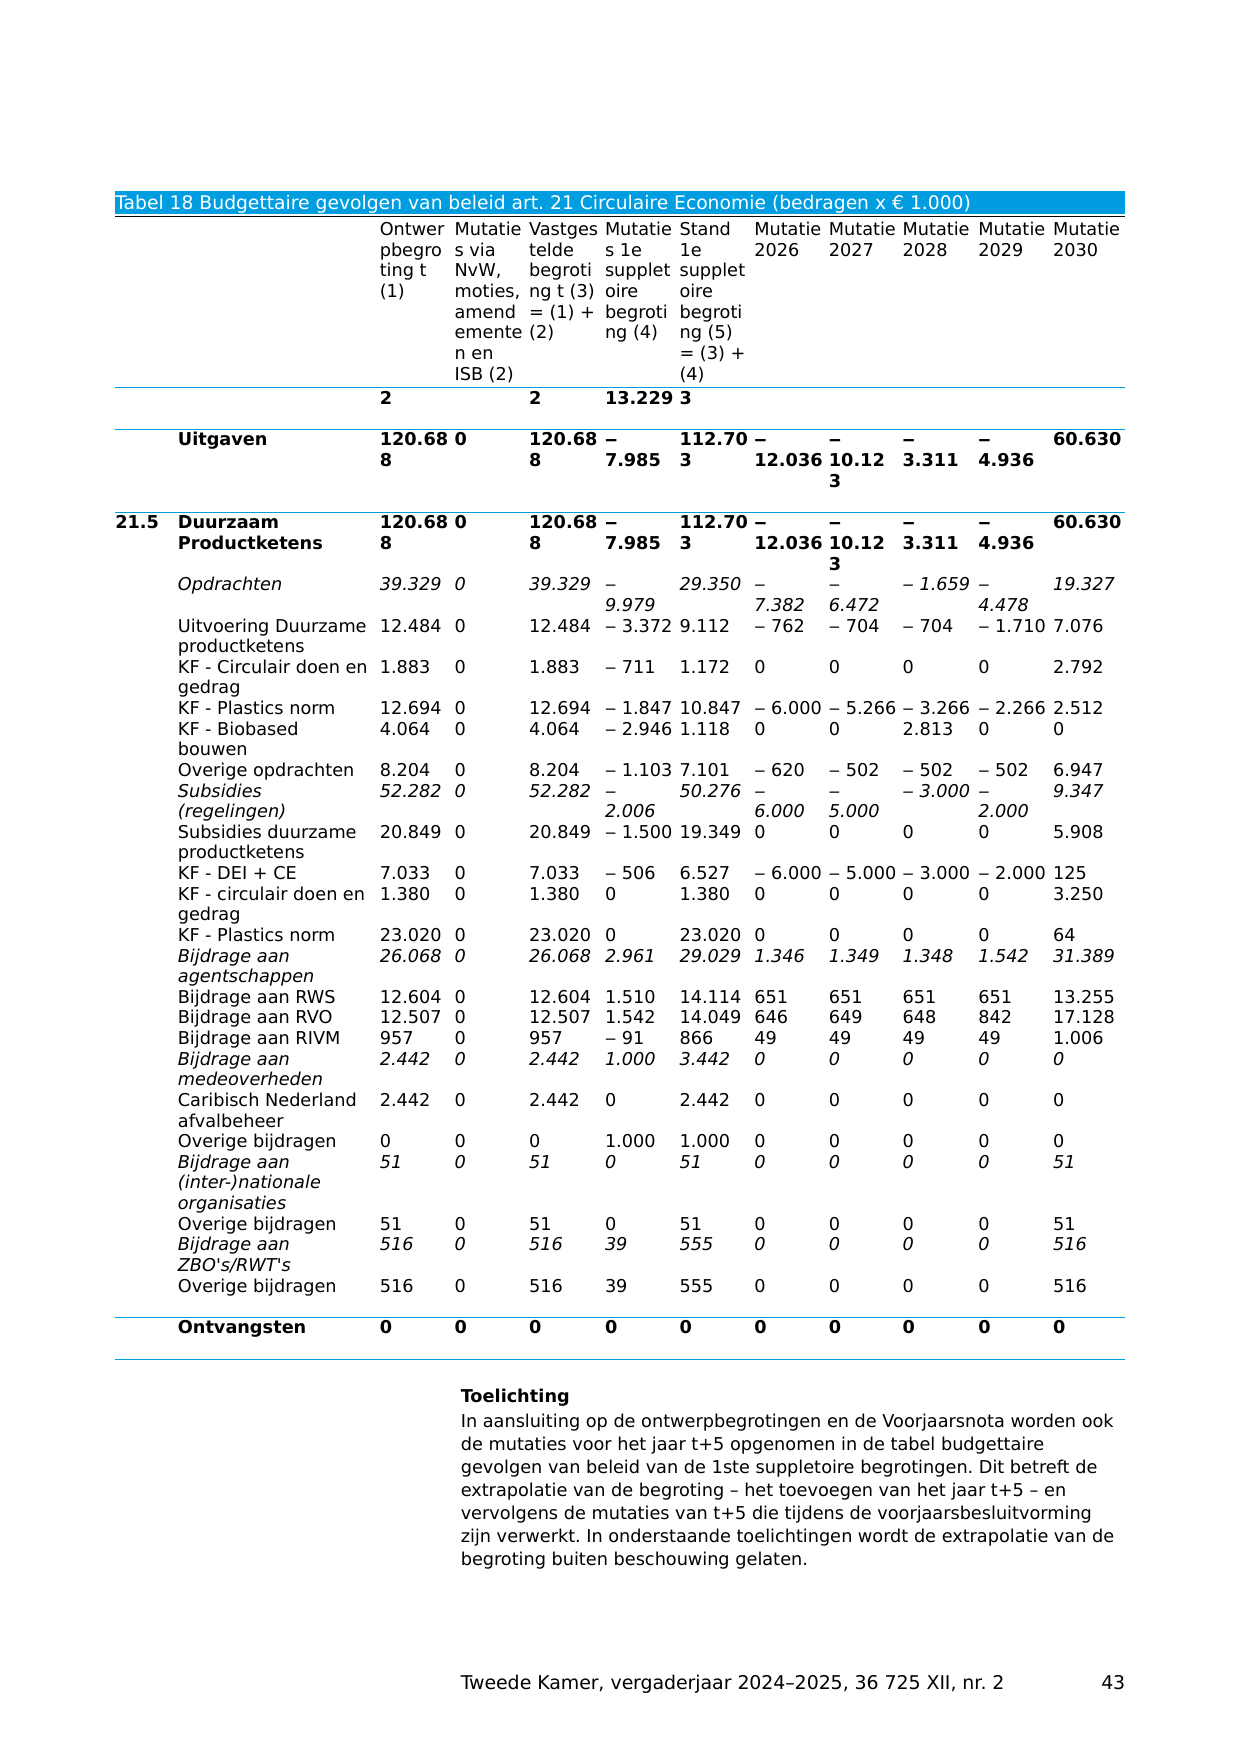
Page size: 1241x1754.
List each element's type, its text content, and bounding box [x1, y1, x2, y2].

table_cell [115, 491, 175, 512]
table_cell 0 [602, 884, 676, 925]
table_cell 0 [1050, 1049, 1125, 1090]
table_cell ‒ 2.946 [602, 719, 676, 760]
table_cell [526, 491, 602, 512]
text In aansluiting op de ontwerpbegrotingen en de Voorjaarsnota worden ook de mutaties voor het jaar t+5 opgenomen in de tabel budgettaire gevolgen van beleid van de 1ste suppletoire begrotingen. Dit betreft de extrapolatie van de begroting – het toevoegen van het jaar t+5 – en vervolgens de mutaties van t+5 die tĳdens de voorjaarsbesluitvorming zĳn verwerkt. In onderstaande toelichtingen wordt de extrapolatie van de begroting buiten beschouwing gelaten. [461, 1409, 1125, 1569]
table_cell 516 [1050, 1234, 1125, 1276]
table_cell 0 [451, 513, 526, 574]
table_cell 0 [751, 1131, 826, 1152]
table_cell Bijdrage aan RWS [175, 987, 377, 1007]
table_cell [751, 1296, 826, 1317]
table_cell 7.033 [377, 863, 451, 884]
table_cell 1.380 [676, 884, 751, 925]
table_cell [826, 491, 899, 512]
table_cell 0 [975, 925, 1050, 946]
table_cell 64 [1050, 925, 1125, 946]
table_cell [377, 491, 451, 512]
table_cell [451, 1296, 526, 1317]
table_cell 51 [377, 1152, 451, 1214]
table_cell 1.349 [826, 946, 899, 987]
table_cell 1.006 [1050, 1028, 1125, 1049]
table_cell [751, 408, 826, 429]
table_cell 49 [900, 1028, 975, 1049]
table_cell [751, 491, 826, 512]
text Toelichting [461, 1384, 1125, 1407]
table_cell 0 [676, 1318, 751, 1338]
table_cell ‒ 1.103 [602, 760, 676, 781]
table_cell 0 [451, 719, 526, 760]
table_cell 39.329 [526, 574, 602, 616]
table_cell 8.204 [377, 760, 451, 781]
table_cell [115, 987, 175, 1007]
table_cell 0 [900, 657, 975, 698]
table_cell KF - Circulair doen en gedrag [175, 657, 377, 698]
table_cell 1.000 [676, 1131, 751, 1152]
table_cell 0 [900, 822, 975, 863]
table_cell [1050, 388, 1125, 408]
table_cell 0 [751, 884, 826, 925]
table_cell 0 [751, 1318, 826, 1338]
table_cell Bijdrage aan RVO [175, 1008, 377, 1028]
table_cell [526, 1338, 602, 1358]
table_cell [900, 1296, 975, 1317]
table_cell [115, 408, 175, 429]
table_cell ‒ 6.000 [751, 863, 826, 884]
table_cell 957 [526, 1028, 602, 1049]
table_cell ‒ 711 [602, 657, 676, 698]
table_cell 17.128 [1050, 1008, 1125, 1028]
table_cell 60.630 [1050, 513, 1125, 574]
table_cell [451, 491, 526, 512]
table_cell ‒ 4.936 [975, 513, 1050, 574]
table_cell ‒ 6.000 [751, 781, 826, 822]
table_cell 0 [900, 1152, 975, 1214]
table_cell [115, 1090, 175, 1131]
table_cell ‒ 3.000 [900, 781, 975, 822]
table_cell 29.029 [676, 946, 751, 987]
table_cell ‒ 1.659 [900, 574, 975, 616]
table_cell 51 [526, 1152, 602, 1214]
table_cell 0 [1050, 1090, 1125, 1131]
table_cell [975, 1296, 1050, 1317]
table_cell Vastgestelde begroting t (3) = (1) + (2) [526, 217, 602, 387]
table_cell [826, 388, 899, 408]
table_cell ‒ 10.123 [826, 430, 899, 491]
table_cell [526, 408, 602, 429]
table_cell ‒ 502 [900, 760, 975, 781]
table_cell 651 [826, 987, 899, 1007]
table_cell [451, 1338, 526, 1358]
table_cell ‒ 3.311 [900, 430, 975, 491]
table_cell 12.694 [526, 698, 602, 719]
table_cell 23.020 [377, 925, 451, 946]
table_cell 19.327 [1050, 574, 1125, 616]
table_cell 2.961 [602, 946, 676, 987]
table_cell 1.510 [602, 987, 676, 1007]
table_cell [1050, 491, 1125, 512]
table_cell 0 [975, 1090, 1050, 1131]
table_cell 0 [602, 1214, 676, 1234]
table_cell [115, 1296, 175, 1317]
table_cell 0 [751, 719, 826, 760]
table_cell 12.484 [526, 616, 602, 657]
table_cell [115, 217, 175, 387]
table_cell 0 [900, 1049, 975, 1090]
table_cell [826, 1338, 899, 1358]
table_cell 0 [451, 946, 526, 987]
table_cell ‒ 502 [975, 760, 1050, 781]
table_cell 51 [676, 1152, 751, 1214]
table_cell ‒ 12.036 [751, 430, 826, 491]
table_cell 2.813 [900, 719, 975, 760]
table_cell [526, 1296, 602, 1317]
table_cell ‒ 502 [826, 760, 899, 781]
table_cell 0 [900, 884, 975, 925]
table_cell 0 [900, 1214, 975, 1234]
table_cell 0 [751, 1090, 826, 1131]
table_cell Stand 1e suppletoire begroting (5) = (3) + (4) [676, 217, 751, 387]
table_cell ‒ 620 [751, 760, 826, 781]
table_cell 120.688 [526, 430, 602, 491]
table_cell Subsidies duurzame productketens [175, 822, 377, 863]
table_cell [900, 408, 975, 429]
table_cell 0 [975, 1152, 1050, 1214]
table_cell ‒ 2.000 [975, 863, 1050, 884]
table_cell 0 [826, 657, 899, 698]
table_cell [115, 1318, 175, 1338]
table_cell ‒ 10.123 [826, 513, 899, 574]
table_cell 12.604 [377, 987, 451, 1007]
table_cell 4.064 [377, 719, 451, 760]
table_cell [115, 1152, 175, 1214]
table_cell ‒ 4.478 [975, 574, 1050, 616]
table_cell 12.694 [377, 698, 451, 719]
table_cell 52.282 [526, 781, 602, 822]
table_cell [377, 1296, 451, 1317]
table_cell 3.250 [1050, 884, 1125, 925]
table_cell 1.542 [602, 1008, 676, 1028]
table_cell 1.348 [900, 946, 975, 987]
table_cell 555 [676, 1234, 751, 1276]
table_cell 8.204 [526, 760, 602, 781]
table_cell 0 [377, 1318, 451, 1338]
table_cell [115, 1214, 175, 1234]
table_cell 0 [751, 1276, 826, 1296]
table_cell 866 [676, 1028, 751, 1049]
table_cell 120.688 [526, 513, 602, 574]
table_cell 0 [451, 657, 526, 698]
table_cell 0 [451, 884, 526, 925]
table_cell 0 [975, 1214, 1050, 1234]
table_cell ‒ 5.000 [826, 781, 899, 822]
table_cell Subsidies (regelingen) [175, 781, 377, 822]
table_cell ‒ 7.985 [602, 430, 676, 491]
table_cell 0 [900, 1234, 975, 1276]
table_cell Ontvangsten [175, 1318, 377, 1338]
table_cell [175, 408, 377, 429]
table_cell ‒ 12.036 [751, 513, 826, 574]
table_cell 112.703 [676, 430, 751, 491]
table_cell 1.000 [602, 1131, 676, 1152]
table_cell 2.442 [377, 1049, 451, 1090]
table_cell 9.347 [1050, 781, 1125, 822]
table_cell 49 [826, 1028, 899, 1049]
table_cell 1.118 [676, 719, 751, 760]
table_cell [676, 491, 751, 512]
table_cell 0 [826, 884, 899, 925]
table_cell 0 [975, 719, 1050, 760]
table_cell 0 [975, 1049, 1050, 1090]
table_cell [115, 781, 175, 822]
table_cell 0 [826, 925, 899, 946]
table_cell Mutaties 1e suppletoire begroting (4) [602, 217, 676, 387]
table_cell 0 [451, 1090, 526, 1131]
table_cell 0 [451, 1234, 526, 1276]
table_cell Bijdrage aan agentschappen [175, 946, 377, 987]
table_cell 120.688 [377, 430, 451, 491]
table_cell [1050, 1296, 1125, 1317]
table_cell 0 [602, 1318, 676, 1338]
table_cell Bijdrage aan (inter-)nationale organisaties [175, 1152, 377, 1214]
table_cell 0 [602, 925, 676, 946]
table_cell [175, 1296, 377, 1317]
table_cell [1050, 1338, 1125, 1358]
table_cell 0 [1050, 1131, 1125, 1152]
table_cell [115, 657, 175, 698]
table_cell ‒ 1.847 [602, 698, 676, 719]
table_cell 0 [1050, 1318, 1125, 1338]
table_cell [175, 1338, 377, 1358]
table_cell 26.068 [377, 946, 451, 987]
table_cell 0 [451, 1008, 526, 1028]
table_cell 29.350 [676, 574, 751, 616]
table_cell 51 [526, 1214, 602, 1234]
table_cell 2.442 [526, 1090, 602, 1131]
table_cell Duurzaam Productketens [175, 513, 377, 574]
table_cell ‒ 3.311 [900, 513, 975, 574]
table_cell 51 [1050, 1152, 1125, 1214]
table_cell [115, 430, 175, 491]
table_cell 14.114 [676, 987, 751, 1007]
table_cell 50.276 [676, 781, 751, 822]
table_cell [115, 698, 175, 719]
table_cell 2.442 [377, 1090, 451, 1131]
table_cell 1.542 [975, 946, 1050, 987]
table_cell ‒ 2.000 [975, 781, 1050, 822]
table_cell [115, 1028, 175, 1049]
table_cell [751, 1338, 826, 1358]
table_cell [751, 388, 826, 408]
table_cell Overige bijdragen [175, 1276, 377, 1296]
table_cell 39.329 [377, 574, 451, 616]
table_cell 6.527 [676, 863, 751, 884]
table_cell [115, 719, 175, 760]
table_cell ‒ 762 [751, 616, 826, 657]
table_cell 0 [451, 1131, 526, 1152]
table_cell [115, 925, 175, 946]
table_cell ‒ 1.500 [602, 822, 676, 863]
table_cell [451, 408, 526, 429]
table_cell 0 [451, 987, 526, 1007]
table_cell 0 [751, 1049, 826, 1090]
table_cell 31.389 [1050, 946, 1125, 987]
table_cell 0 [900, 1318, 975, 1338]
table_cell 651 [975, 987, 1050, 1007]
table_cell 0 [751, 1152, 826, 1214]
table_cell 51 [1050, 1214, 1125, 1234]
table_cell 0 [451, 574, 526, 616]
table_cell 0 [826, 1318, 899, 1338]
table_cell 0 [602, 1090, 676, 1131]
table_cell 60.630 [1050, 430, 1125, 491]
table_cell 0 [451, 1318, 526, 1338]
table_cell 21.5 [115, 513, 175, 574]
table_cell 1.380 [526, 884, 602, 925]
table_cell 0 [451, 1276, 526, 1296]
table_cell [175, 388, 377, 408]
table_cell [975, 1338, 1050, 1358]
table_cell Mutatie 2029 [975, 217, 1050, 387]
table_cell 14.049 [676, 1008, 751, 1028]
table_cell [377, 1338, 451, 1358]
table_cell 20.849 [377, 822, 451, 863]
table_cell 0 [751, 657, 826, 698]
table_cell Caribisch Nederland afvalbeheer [175, 1090, 377, 1131]
table_cell [115, 863, 175, 884]
table_cell 842 [975, 1008, 1050, 1028]
table_cell 125 [1050, 863, 1125, 884]
table_cell 2.442 [676, 1090, 751, 1131]
table_cell [975, 491, 1050, 512]
table_cell 0 [900, 925, 975, 946]
table_cell Uitvoering Duurzame productketens [175, 616, 377, 657]
table_cell [115, 760, 175, 781]
table_cell 0 [975, 1234, 1050, 1276]
table_cell 651 [751, 987, 826, 1007]
table_cell 0 [900, 1090, 975, 1131]
table_cell 23.020 [526, 925, 602, 946]
table_cell 516 [526, 1276, 602, 1296]
table_cell ‒ 1.710 [975, 616, 1050, 657]
table_cell [175, 217, 377, 387]
table_cell ‒ 5.266 [826, 698, 899, 719]
table_cell 0 [451, 925, 526, 946]
table_cell 0 [826, 1152, 899, 1214]
table_cell 39 [602, 1234, 676, 1276]
table_cell 52.282 [377, 781, 451, 822]
table_cell 0 [975, 884, 1050, 925]
table_cell 0 [377, 1131, 451, 1152]
table_cell 0 [451, 430, 526, 491]
table_cell 0 [451, 781, 526, 822]
table_cell 0 [526, 1318, 602, 1338]
table_cell 1.346 [751, 946, 826, 987]
table_cell 0 [826, 1090, 899, 1131]
table_cell ‒ 3.372 [602, 616, 676, 657]
table_cell Ontwerpbegroting t (1) [377, 217, 451, 387]
table_cell [115, 1049, 175, 1090]
table_cell 516 [526, 1234, 602, 1276]
table_cell 5.908 [1050, 822, 1125, 863]
table_cell [115, 1234, 175, 1276]
table_cell Mutaties via NvW, moties, amendementen en ISB (2) [451, 217, 526, 387]
table_cell 0 [826, 1049, 899, 1090]
table_cell 0 [451, 1049, 526, 1090]
table_cell 10.847 [676, 698, 751, 719]
table_cell [602, 491, 676, 512]
table_cell 1.000 [602, 1049, 676, 1090]
table_cell 39 [602, 1276, 676, 1296]
table_cell 516 [1050, 1276, 1125, 1296]
table_cell 49 [975, 1028, 1050, 1049]
table_cell 0 [975, 1276, 1050, 1296]
table_cell 1.380 [377, 884, 451, 925]
table_cell [900, 388, 975, 408]
table_cell ‒ 506 [602, 863, 676, 884]
table_cell Mutatie 2028 [900, 217, 975, 387]
table_cell 1.883 [526, 657, 602, 698]
table_cell 0 [900, 1131, 975, 1152]
table_cell Mutatie 2026 [751, 217, 826, 387]
table_cell 0 [826, 719, 899, 760]
table_cell 12.604 [526, 987, 602, 1007]
table_cell 0 [751, 1234, 826, 1276]
table_cell [115, 574, 175, 616]
table_cell 12.507 [377, 1008, 451, 1028]
table_cell 0 [900, 1276, 975, 1296]
table_cell 0 [826, 822, 899, 863]
table_cell 9.112 [676, 616, 751, 657]
table_cell 23.020 [676, 925, 751, 946]
table_cell ‒ 4.936 [975, 430, 1050, 491]
table_cell 957 [377, 1028, 451, 1049]
table_cell 2.792 [1050, 657, 1125, 698]
table_cell 555 [676, 1276, 751, 1296]
table_cell 7.076 [1050, 616, 1125, 657]
table_cell 112.703 [676, 513, 751, 574]
table_cell ‒ 5.000 [826, 863, 899, 884]
table_cell ‒ 91 [602, 1028, 676, 1049]
table_cell 1.883 [377, 657, 451, 698]
table_cell Bijdrage aan RIVM [175, 1028, 377, 1049]
table_cell 13.229 [602, 388, 676, 408]
table_cell KF - Plastics norm [175, 925, 377, 946]
table_cell ‒ 6.000 [751, 698, 826, 719]
table_cell 12.507 [526, 1008, 602, 1028]
table_cell [115, 884, 175, 925]
table_cell KF - circulair doen en gedrag [175, 884, 377, 925]
table_cell 0 [975, 657, 1050, 698]
table_cell 51 [676, 1214, 751, 1234]
table_cell [676, 408, 751, 429]
table_cell 648 [900, 1008, 975, 1028]
table_cell Mutatie 2027 [826, 217, 899, 387]
table_cell 0 [826, 1131, 899, 1152]
table_cell 0 [451, 863, 526, 884]
table_cell [175, 491, 377, 512]
table_cell 0 [451, 698, 526, 719]
table_cell 7.101 [676, 760, 751, 781]
table_cell [602, 1296, 676, 1317]
table_cell 0 [602, 1152, 676, 1214]
table_cell Opdrachten [175, 574, 377, 616]
table_cell [826, 1296, 899, 1317]
table_cell 3.442 [676, 1049, 751, 1090]
table_cell Overige opdrachten [175, 760, 377, 781]
table_cell 649 [826, 1008, 899, 1028]
table_cell 4.064 [526, 719, 602, 760]
table_cell [826, 408, 899, 429]
table_cell 0 [975, 1131, 1050, 1152]
table_cell 1.172 [676, 657, 751, 698]
table_cell [1050, 408, 1125, 429]
table_cell 0 [975, 822, 1050, 863]
table_cell 0 [451, 1214, 526, 1234]
table_cell 6.947 [1050, 760, 1125, 781]
table_cell Overige bijdragen [175, 1214, 377, 1234]
table_cell [602, 408, 676, 429]
table_cell [676, 1338, 751, 1358]
table_cell KF - DEI + CE [175, 863, 377, 884]
table_cell 49 [751, 1028, 826, 1049]
table_cell [115, 1131, 175, 1152]
table_cell 0 [975, 1318, 1050, 1338]
table_cell 0 [451, 616, 526, 657]
table_cell 0 [826, 1214, 899, 1234]
table_cell Overige bijdragen [175, 1131, 377, 1152]
table_cell 646 [751, 1008, 826, 1028]
table_cell [115, 1008, 175, 1028]
table_cell [377, 408, 451, 429]
table_cell [900, 491, 975, 512]
table_cell 7.033 [526, 863, 602, 884]
table_cell 0 [451, 1152, 526, 1214]
table_cell ‒ 2.006 [602, 781, 676, 822]
table_cell 0 [451, 1028, 526, 1049]
table_cell 0 [526, 1131, 602, 1152]
table_cell [115, 1338, 175, 1358]
table_cell 0 [826, 1234, 899, 1276]
table_cell 2.512 [1050, 698, 1125, 719]
table_cell [115, 946, 175, 987]
table_cell KF - Plastics norm [175, 698, 377, 719]
table_cell [115, 822, 175, 863]
table_cell [900, 1338, 975, 1358]
table_cell ‒ 704 [826, 616, 899, 657]
table_cell [676, 1296, 751, 1317]
table_cell 0 [751, 1214, 826, 1234]
table_cell 516 [377, 1276, 451, 1296]
table_cell 2.442 [526, 1049, 602, 1090]
table_cell 0 [451, 822, 526, 863]
table_cell [115, 1276, 175, 1296]
table_cell Mutatie 2030 [1050, 217, 1125, 387]
table_cell 0 [451, 760, 526, 781]
table_cell ‒ 9.979 [602, 574, 676, 616]
table_cell 26.068 [526, 946, 602, 987]
table_cell 51 [377, 1214, 451, 1234]
table_cell 12.484 [377, 616, 451, 657]
table_cell [115, 616, 175, 657]
table_cell 0 [751, 822, 826, 863]
table_cell [975, 388, 1050, 408]
table_cell Uitgaven [175, 430, 377, 491]
table_cell 651 [900, 987, 975, 1007]
table_cell ‒ 704 [900, 616, 975, 657]
table_cell 2 [377, 388, 451, 408]
table_cell ‒ 3.000 [900, 863, 975, 884]
table_cell 19.349 [676, 822, 751, 863]
table_cell [451, 388, 526, 408]
table_cell KF - Biobased bouwen [175, 719, 377, 760]
table_cell ‒ 7.985 [602, 513, 676, 574]
table_cell 2 [526, 388, 602, 408]
table_cell 0 [826, 1276, 899, 1296]
table_cell 13.255 [1050, 987, 1125, 1007]
table_cell 0 [751, 925, 826, 946]
table_cell 20.849 [526, 822, 602, 863]
table_cell 0 [1050, 719, 1125, 760]
table_cell Bijdrage aan ZBO's/RWT's [175, 1234, 377, 1276]
table_cell 3 [676, 388, 751, 408]
table_cell 516 [377, 1234, 451, 1276]
table_cell [975, 408, 1050, 429]
table_cell 120.688 [377, 513, 451, 574]
table_cell ‒ 2.266 [975, 698, 1050, 719]
table_cell ‒ 6.472 [826, 574, 899, 616]
table_cell Bijdrage aan medeoverheden [175, 1049, 377, 1090]
table_cell [115, 388, 175, 408]
table_cell [602, 1338, 676, 1358]
table_cell ‒ 3.266 [900, 698, 975, 719]
table_cell ‒ 7.382 [751, 574, 826, 616]
